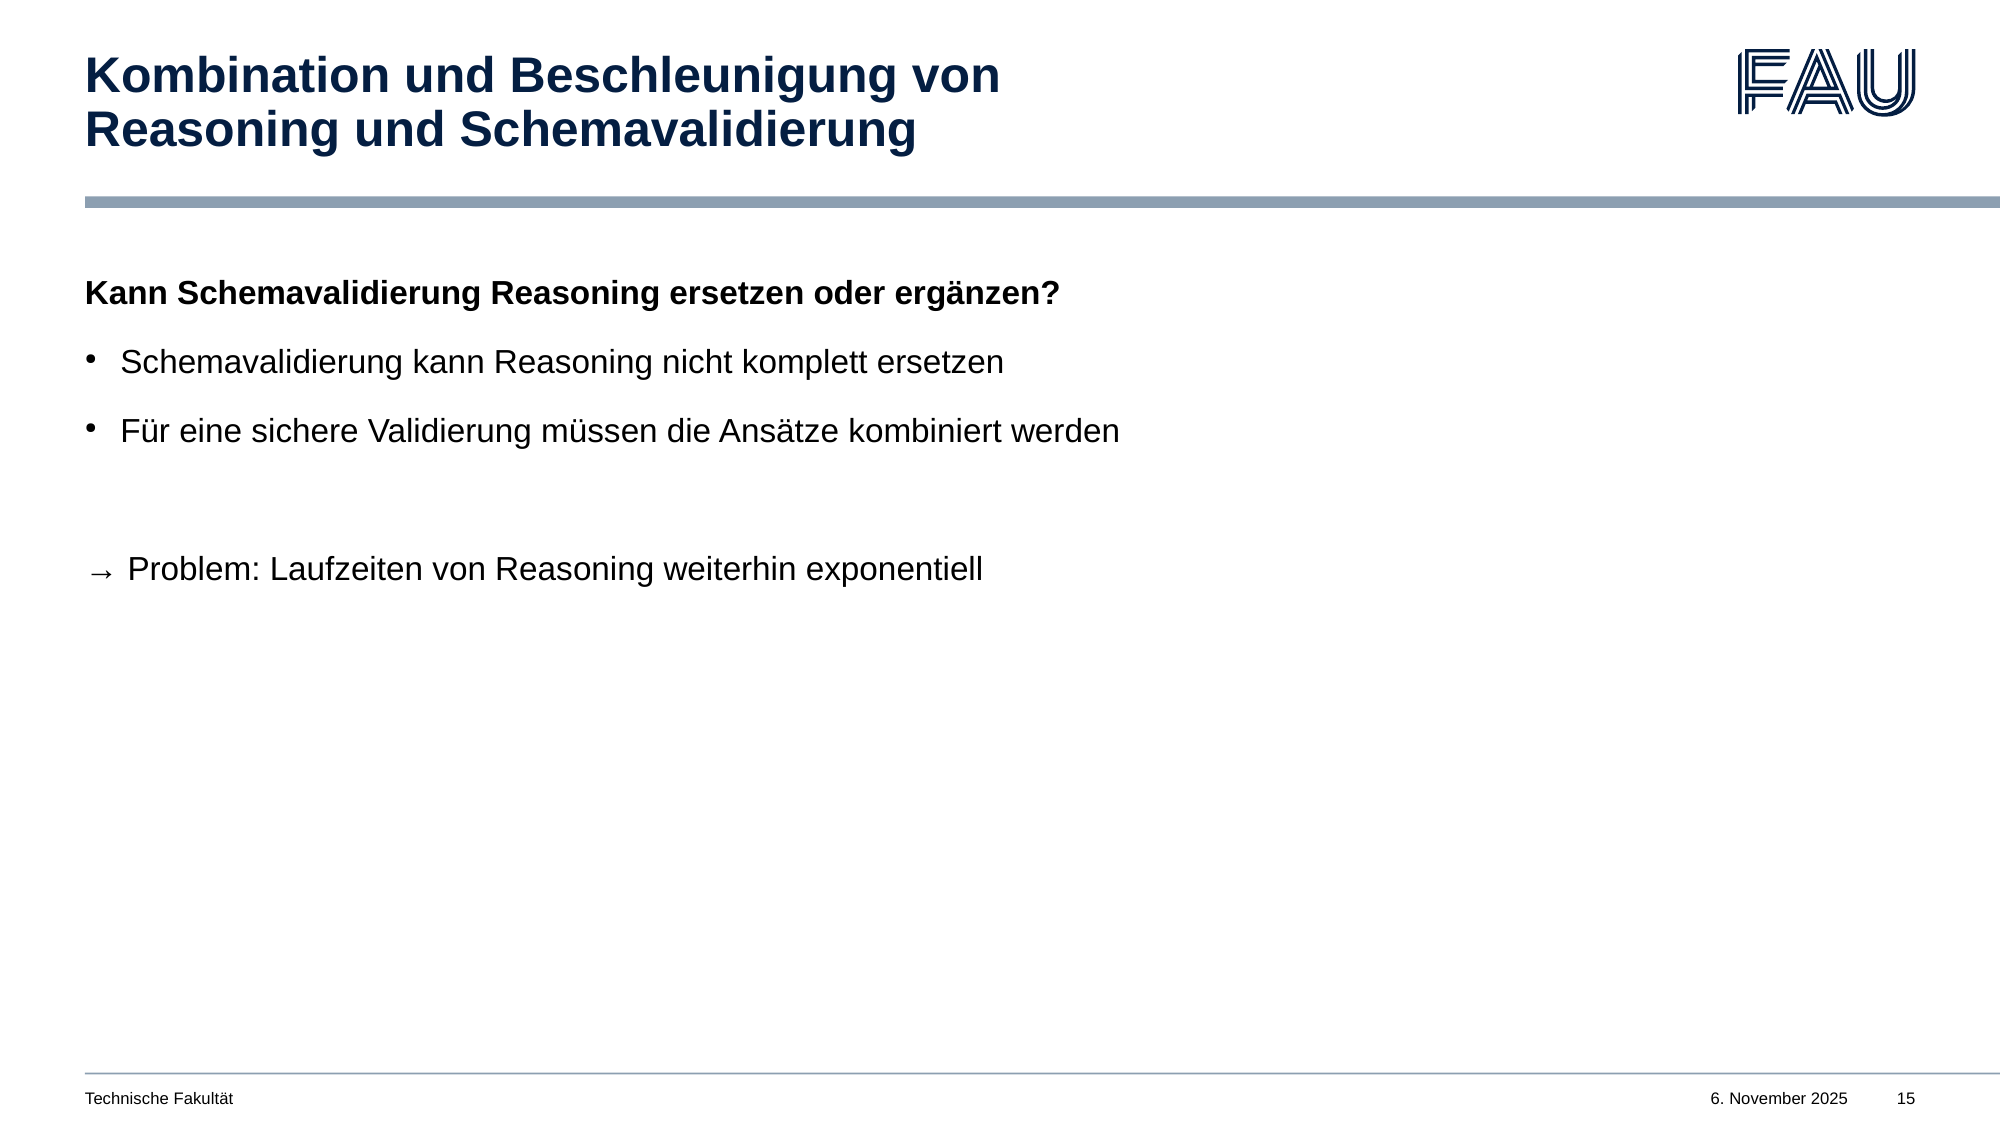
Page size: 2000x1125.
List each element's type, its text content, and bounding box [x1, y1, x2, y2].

slide_number 6. November 2025 [1708, 1088, 1849, 1109]
slide_number [1883, 1088, 1916, 1109]
list Kann Schemavalidierung Reasoning ersetzen oder ergänzen? Schemavalidierung kann Reasoning nicht komplett ersetzen Für eine sichere Validierung müssen die Ansätze kombiniert werden → Problem: Laufzeiten von Reasoning weiterhin exponentiell [85, 267, 1916, 1018]
footer Technische Fakultät [85, 1088, 983, 1109]
title Kombination und Beschleunigung von Reasoning und Schemavalidierung [85, 49, 1270, 210]
